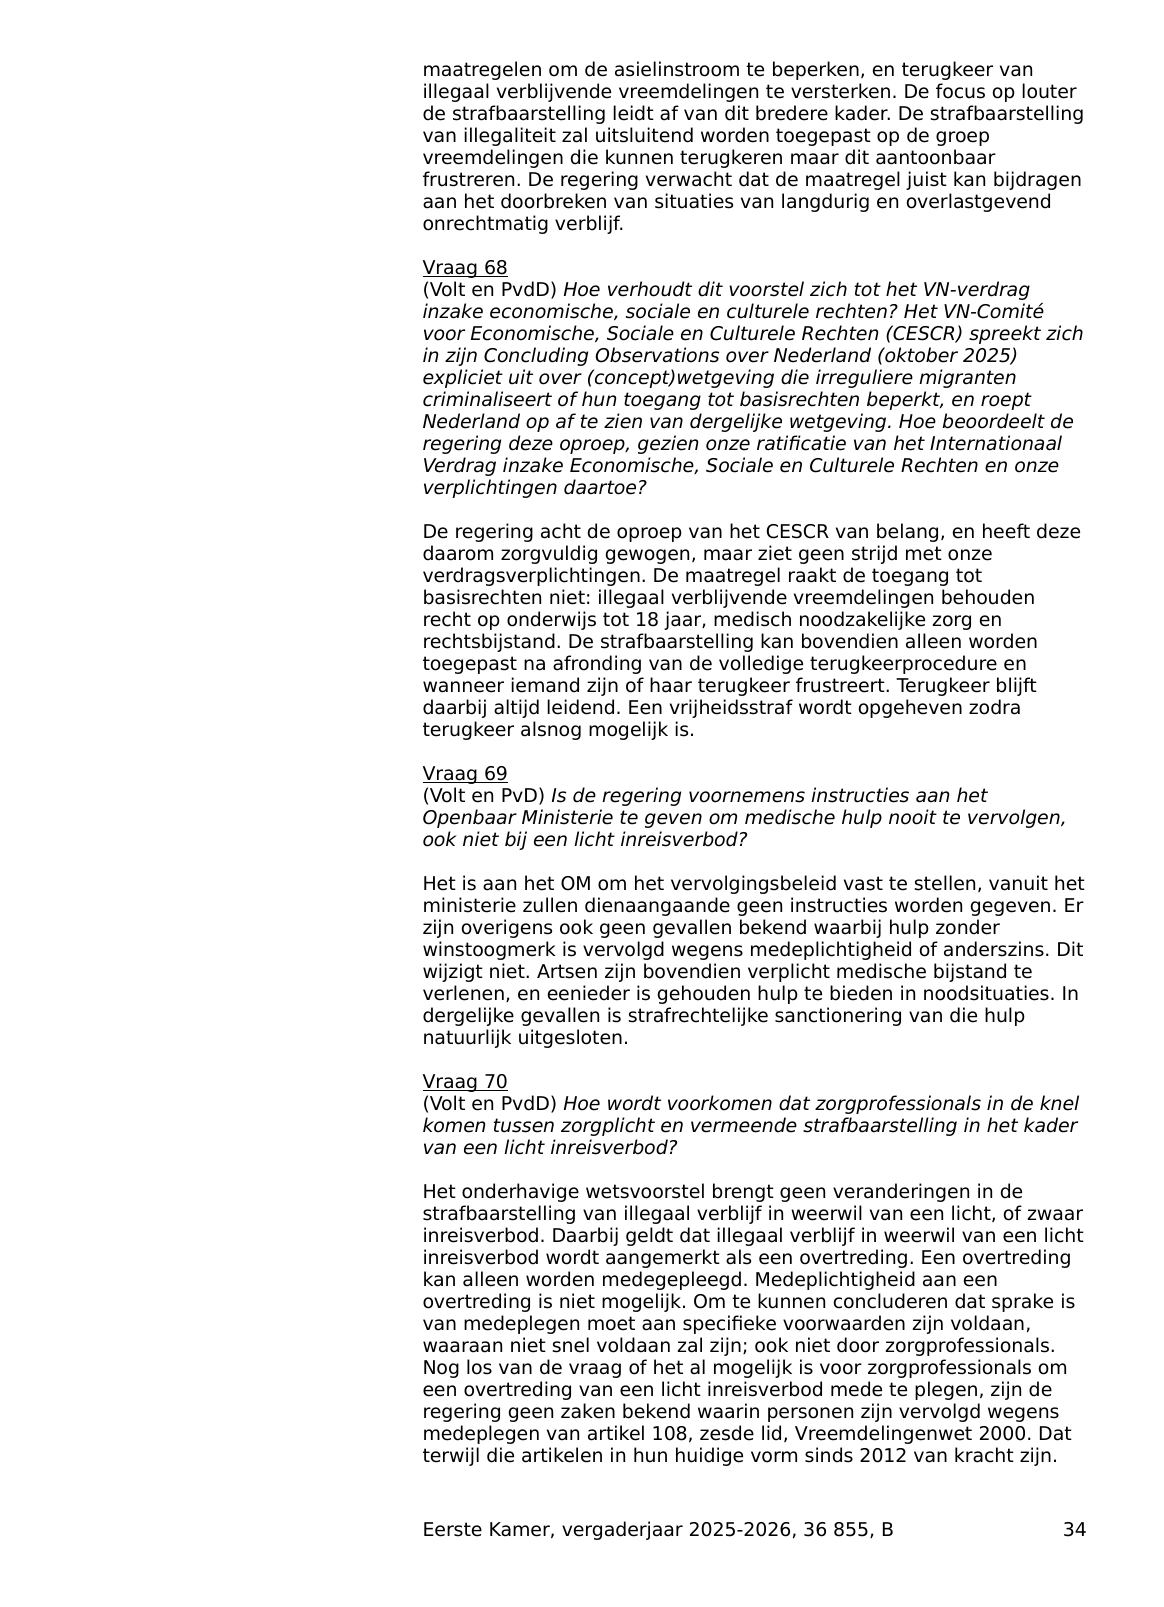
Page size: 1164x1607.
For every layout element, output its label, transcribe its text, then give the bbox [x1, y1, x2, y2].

text (Volt en PvD) Is de regering voornemens instructies aan het Openbaar Ministerie te geven om medische hulp nooit te vervolgen, ook niet bij een licht inreisverbod? [422, 785, 1087, 851]
text Het is aan het OM om het vervolgingsbeleid vast te stellen, vanuit het ministerie zullen dienaangaande geen instructies worden gegeven. Er zijn overigens ook geen gevallen bekend waarbij hulp zonder winstoogmerk is vervolgd wegens medeplichtigheid of anderszins. Dit wijzigt niet. Artsen zijn bovendien verplicht medische bijstand te verlenen, en eenieder is gehouden hulp te bieden in noodsituaties. In dergelijke gevallen is strafrechtelijke sanctionering van die hulp natuurlijk uitgesloten. [422, 873, 1087, 1049]
text Het onderhavige wetsvoorstel brengt geen veranderingen in de strafbaarstelling van illegaal verblijf in weerwil van een licht, of zwaar inreisverbod. Daarbij geldt dat illegaal verblijf in weerwil van een licht inreisverbod wordt aangemerkt als een overtreding. Een overtreding kan alleen worden medegepleegd. Medeplichtigheid aan een overtreding is niet mogelijk. Om te kunnen concluderen dat sprake is van medeplegen moet aan specifieke voorwaarden zijn voldaan, waaraan niet snel voldaan zal zijn; ook niet door zorgprofessionals. Nog los van de vraag of het al mogelijk is voor zorgprofessionals om een overtreding van een licht inreisverbod mede te plegen, zijn de regering geen zaken bekend waarin personen zijn vervolgd wegens medeplegen van artikel 108, zesde lid, Vreemdelingenwet 2000. Dat terwijl die artikelen in hun huidige vorm sinds 2012 van kracht zijn. [422, 1181, 1087, 1467]
text De regering acht de oproep van het CESCR van belang, en heeft deze daarom zorgvuldig gewogen, maar ziet geen strijd met onze verdragsverplichtingen. De maatregel raakt de toegang tot basisrechten niet: illegaal verblijvende vreemdelingen behouden recht op onderwijs tot 18 jaar, medisch noodzakelijke zorg en rechtsbijstand. De strafbaarstelling kan bovendien alleen worden toegepast na afronding van de volledige terugkeerprocedure en wanneer iemand zijn of haar terugkeer frustreert. Terugkeer blijft daarbij altijd leidend. Een vrijheidsstraf wordt opgeheven zodra terugkeer alsnog mogelijk is. [422, 521, 1087, 741]
text Vraag 69 [422, 763, 1087, 785]
text Vraag 70 [422, 1071, 1087, 1093]
text Vraag 68 [422, 257, 1087, 279]
text (Volt en PvdD) Hoe verhoudt dit voorstel zich tot het VN-verdrag inzake economische, sociale en culturele rechten? Het VN-Comité voor Economische, Sociale en Culturele Rechten (CESCR) spreekt zich in zijn Concluding Observations over Nederland (oktober 2025) expliciet uit over (concept)wetgeving die irreguliere migranten criminaliseert of hun toegang tot basisrechten beperkt, en roept Nederland op af te zien van dergelijke wetgeving. Hoe beoordeelt de regering deze oproep, gezien onze ratificatie van het Internationaal Verdrag inzake Economische, Sociale en Culturele Rechten en onze verplichtingen daartoe? [422, 279, 1087, 499]
text maatregelen om de asielinstroom te beperken, en terugkeer van illegaal verblijvende vreemdelingen te versterken. De focus op louter de strafbaarstelling leidt af van dit bredere kader. De strafbaarstelling van illegaliteit zal uitsluitend worden toegepast op de groep vreemdelingen die kunnen terugkeren maar dit aantoonbaar frustreren. De regering verwacht dat de maatregel juist kan bijdragen aan het doorbreken van situaties van langdurig en overlastgevend onrechtmatig verblijf. [422, 59, 1087, 235]
text (Volt en PvdD) Hoe wordt voorkomen dat zorgprofessionals in de knel komen tussen zorgplicht en vermeende strafbaarstelling in het kader van een licht inreisverbod? [422, 1093, 1087, 1159]
